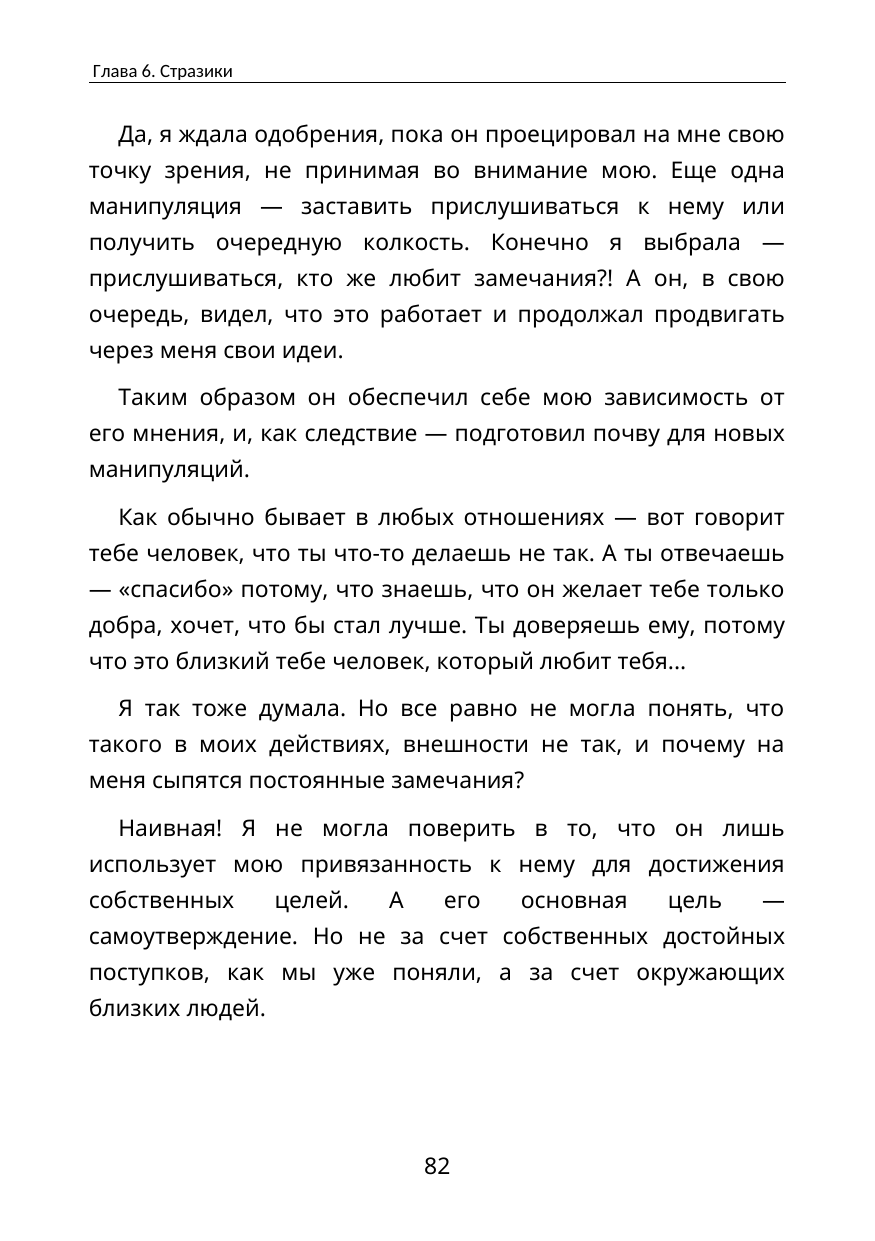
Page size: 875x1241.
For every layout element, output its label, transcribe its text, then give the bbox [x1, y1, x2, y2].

text Как обычно бывает в любых отношениях — вот говорит тебе человек, что ты что-то делаешь не так. А ты отвечаешь — «спасибо» потому, что знаешь, что он желает тебе только добра, хочет, что бы стал лучше. Ты доверяешь ему, потому что это близкий тебе человек, который любит тебя... [88, 501, 786, 676]
text Наивная! Я не могла поверить в то, что он лишь использует мою привязанность к нему для достижения собственных целей. А его основная цель — самоутверждение. Но не за счет собственных достойных поступков, как мы уже поняли, а за счет окружающих близких людей. [88, 812, 786, 1023]
text Таким образом он обеспечил себе мою зависимость от его мнения, и, как следствие — подготовил почву для новых манипуляций. [88, 381, 786, 484]
text Я так тоже думала. Но все равно не могла понять, что такого в моих действиях, внешности не так, и почему на меня сыпятся постоянные замечания? [88, 692, 786, 796]
text Да, я ждала одобрения, пока он проецировал на мне свою точку зрения, не принимая во внимание мою. Еще одна манипуляция — заставить прислушиваться к нему или получить очередную колкость. Конечно я выбрала — прислушиваться, кто же любит замечания?! А он, в свою очередь, видел, что это работает и продолжал продвигать через меня свои идеи. [88, 118, 786, 365]
